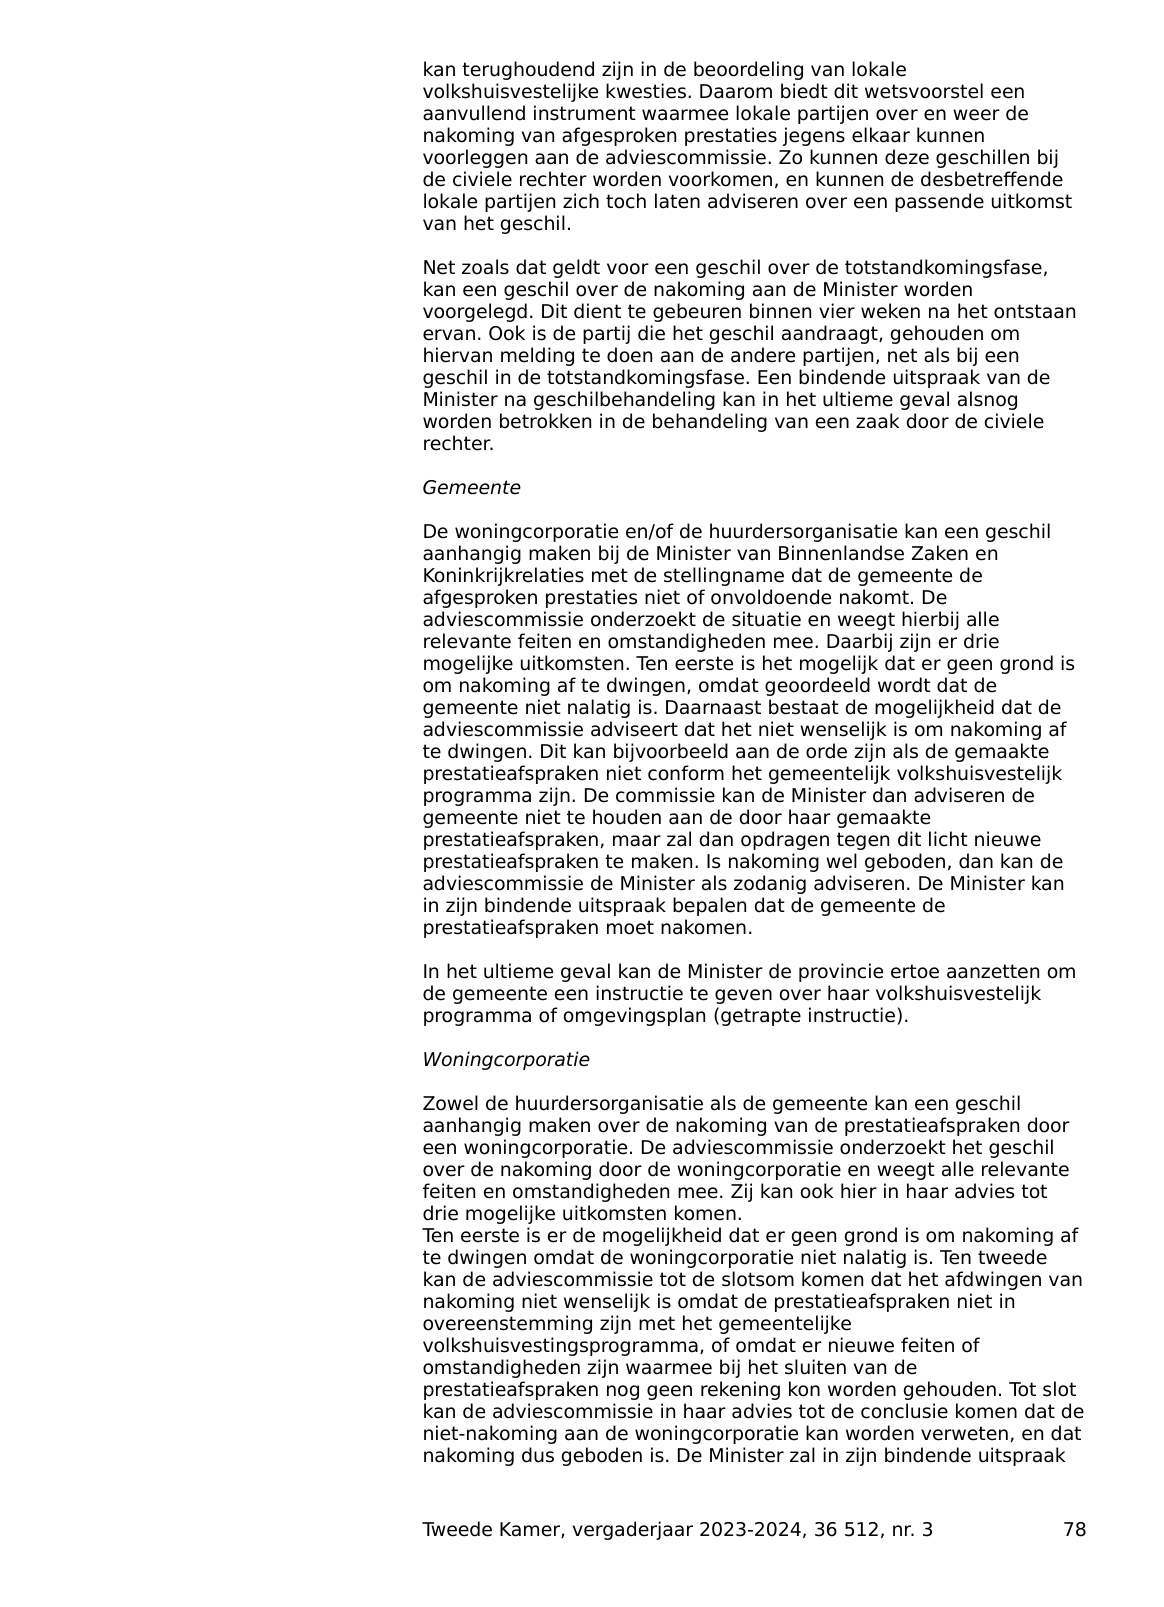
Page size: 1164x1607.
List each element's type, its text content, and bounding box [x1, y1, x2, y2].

subtitle Woningcorporatie [422, 1049, 1087, 1071]
text In het ultieme geval kan de Minister de provincie ertoe aanzetten om de gemeente een instructie te geven over haar volkshuisvestelijk programma of omgevingsplan (getrapte instructie). [422, 961, 1087, 1027]
text Net zoals dat geldt voor een geschil over de totstandkomingsfase, kan een geschil over de nakoming aan de Minister worden voorgelegd. Dit dient te gebeuren binnen vier weken na het ontstaan ervan. Ook is de partij die het geschil aandraagt, gehouden om hiervan melding te doen aan de andere partijen, net als bij een geschil in de totstandkomingsfase. Een bindende uitspraak van de Minister na geschilbehandeling kan in het ultieme geval alsnog worden betrokken in de behandeling van een zaak door de civiele rechter. [422, 257, 1087, 455]
text Zowel de huurdersorganisatie als de gemeente kan een geschil aanhangig maken over de nakoming van de prestatieafspraken door een woningcorporatie. De adviescommissie onderzoekt het geschil over de nakoming door de woningcorporatie en weegt alle relevante feiten en omstandigheden mee. Zij kan ook hier in haar advies tot drie mogelijke uitkomsten komen. [422, 1093, 1087, 1225]
text De woningcorporatie en/of de huurdersorganisatie kan een geschil aanhangig maken bij de Minister van Binnenlandse Zaken en Koninkrijkrelaties met de stellingname dat de gemeente de afgesproken prestaties niet of onvoldoende nakomt. De adviescommissie onderzoekt de situatie en weegt hierbij alle relevante feiten en omstandigheden mee. Daarbij zijn er drie mogelijke uitkomsten. Ten eerste is het mogelijk dat er geen grond is om nakoming af te dwingen, omdat geoordeeld wordt dat de gemeente niet nalatig is. Daarnaast bestaat de mogelijkheid dat de adviescommissie adviseert dat het niet wenselijk is om nakoming af te dwingen. Dit kan bijvoorbeeld aan de orde zijn als de gemaakte prestatieafspraken niet conform het gemeentelijk volkshuisvestelijk programma zijn. De commissie kan de Minister dan adviseren de gemeente niet te houden aan de door haar gemaakte prestatieafspraken, maar zal dan opdragen tegen dit licht nieuwe prestatieafspraken te maken. Is nakoming wel geboden, dan kan de adviescommissie de Minister als zodanig adviseren. De Minister kan in zijn bindende uitspraak bepalen dat de gemeente de prestatieafspraken moet nakomen. [422, 521, 1087, 939]
subtitle Gemeente [422, 477, 1087, 499]
text kan terughoudend zijn in de beoordeling van lokale volkshuisvestelijke kwesties. Daarom biedt dit wetsvoorstel een aanvullend instrument waarmee lokale partijen over en weer de nakoming van afgesproken prestaties jegens elkaar kunnen voorleggen aan de adviescommissie. Zo kunnen deze geschillen bij de civiele rechter worden voorkomen, en kunnen de desbetreffende lokale partijen zich toch laten adviseren over een passende uitkomst van het geschil. [422, 59, 1087, 235]
text Ten eerste is er de mogelijkheid dat er geen grond is om nakoming af te dwingen omdat de woningcorporatie niet nalatig is. Ten tweede kan de adviescommissie tot de slotsom komen dat het afdwingen van nakoming niet wenselijk is omdat de prestatieafspraken niet in overeenstemming zijn met het gemeentelijke volkshuisvestingsprogramma, of omdat er nieuwe feiten of omstandigheden zijn waarmee bij het sluiten van de prestatieafspraken nog geen rekening kon worden gehouden. Tot slot kan de adviescommissie in haar advies tot de conclusie komen dat de niet-nakoming aan de woningcorporatie kan worden verweten, en dat nakoming dus geboden is. De Minister zal in zijn bindende uitspraak [422, 1225, 1087, 1467]
